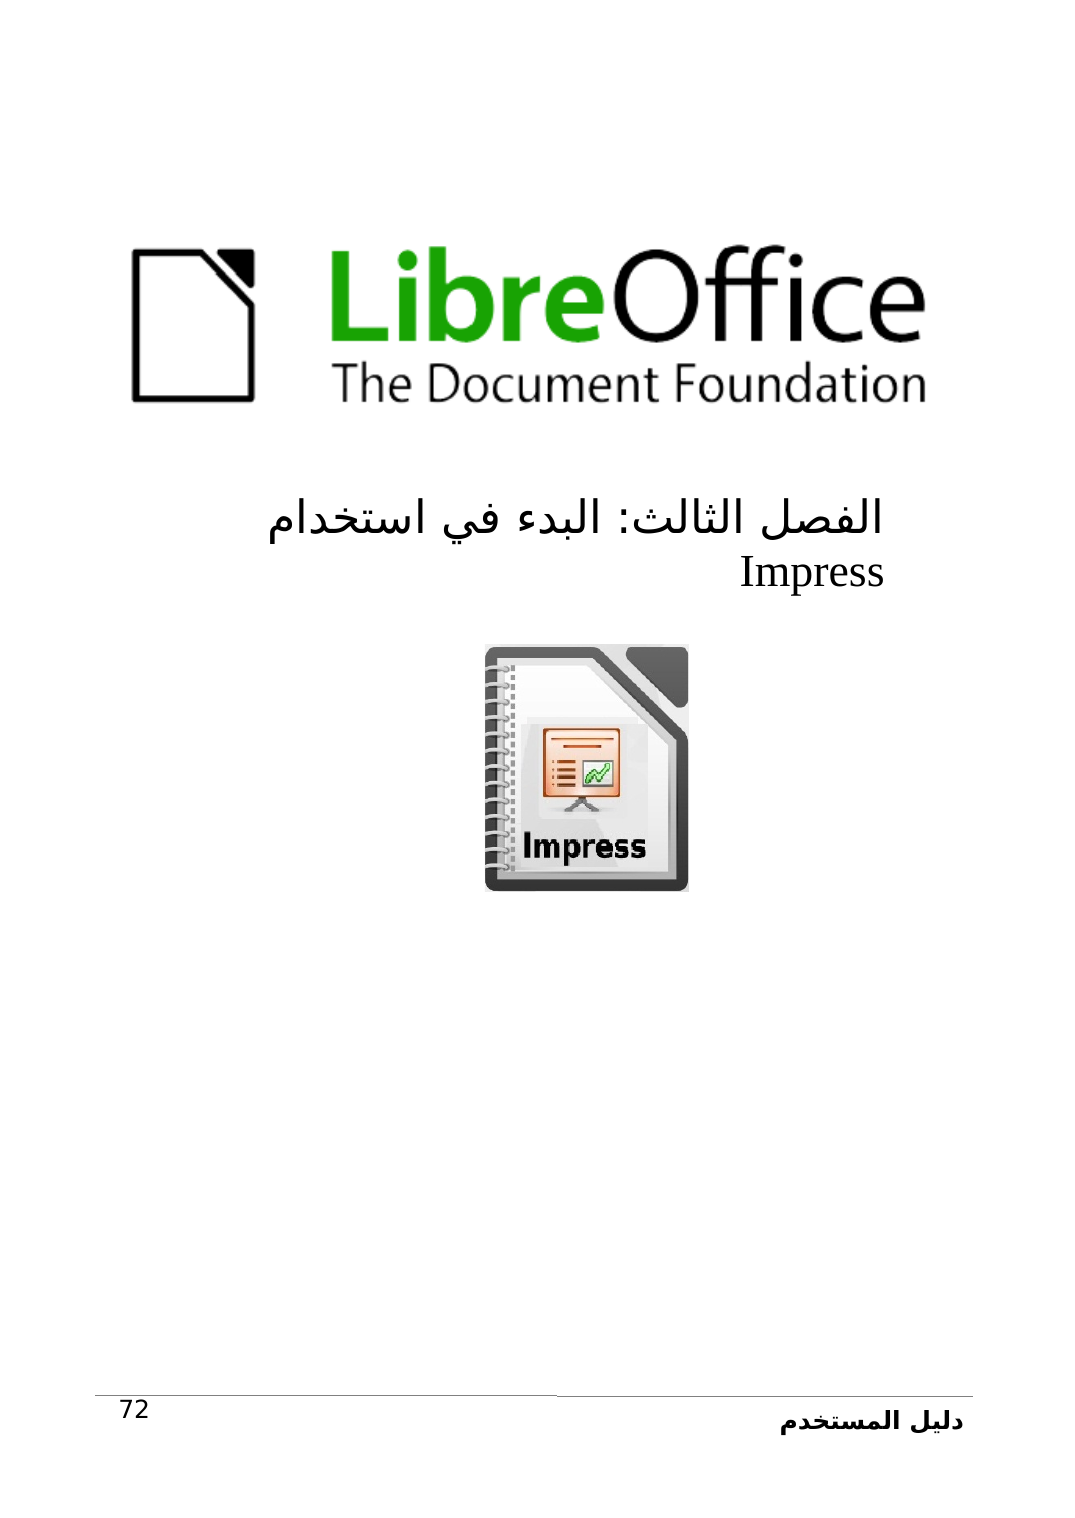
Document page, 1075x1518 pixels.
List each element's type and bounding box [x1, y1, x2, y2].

picture [484, 644, 689, 892]
